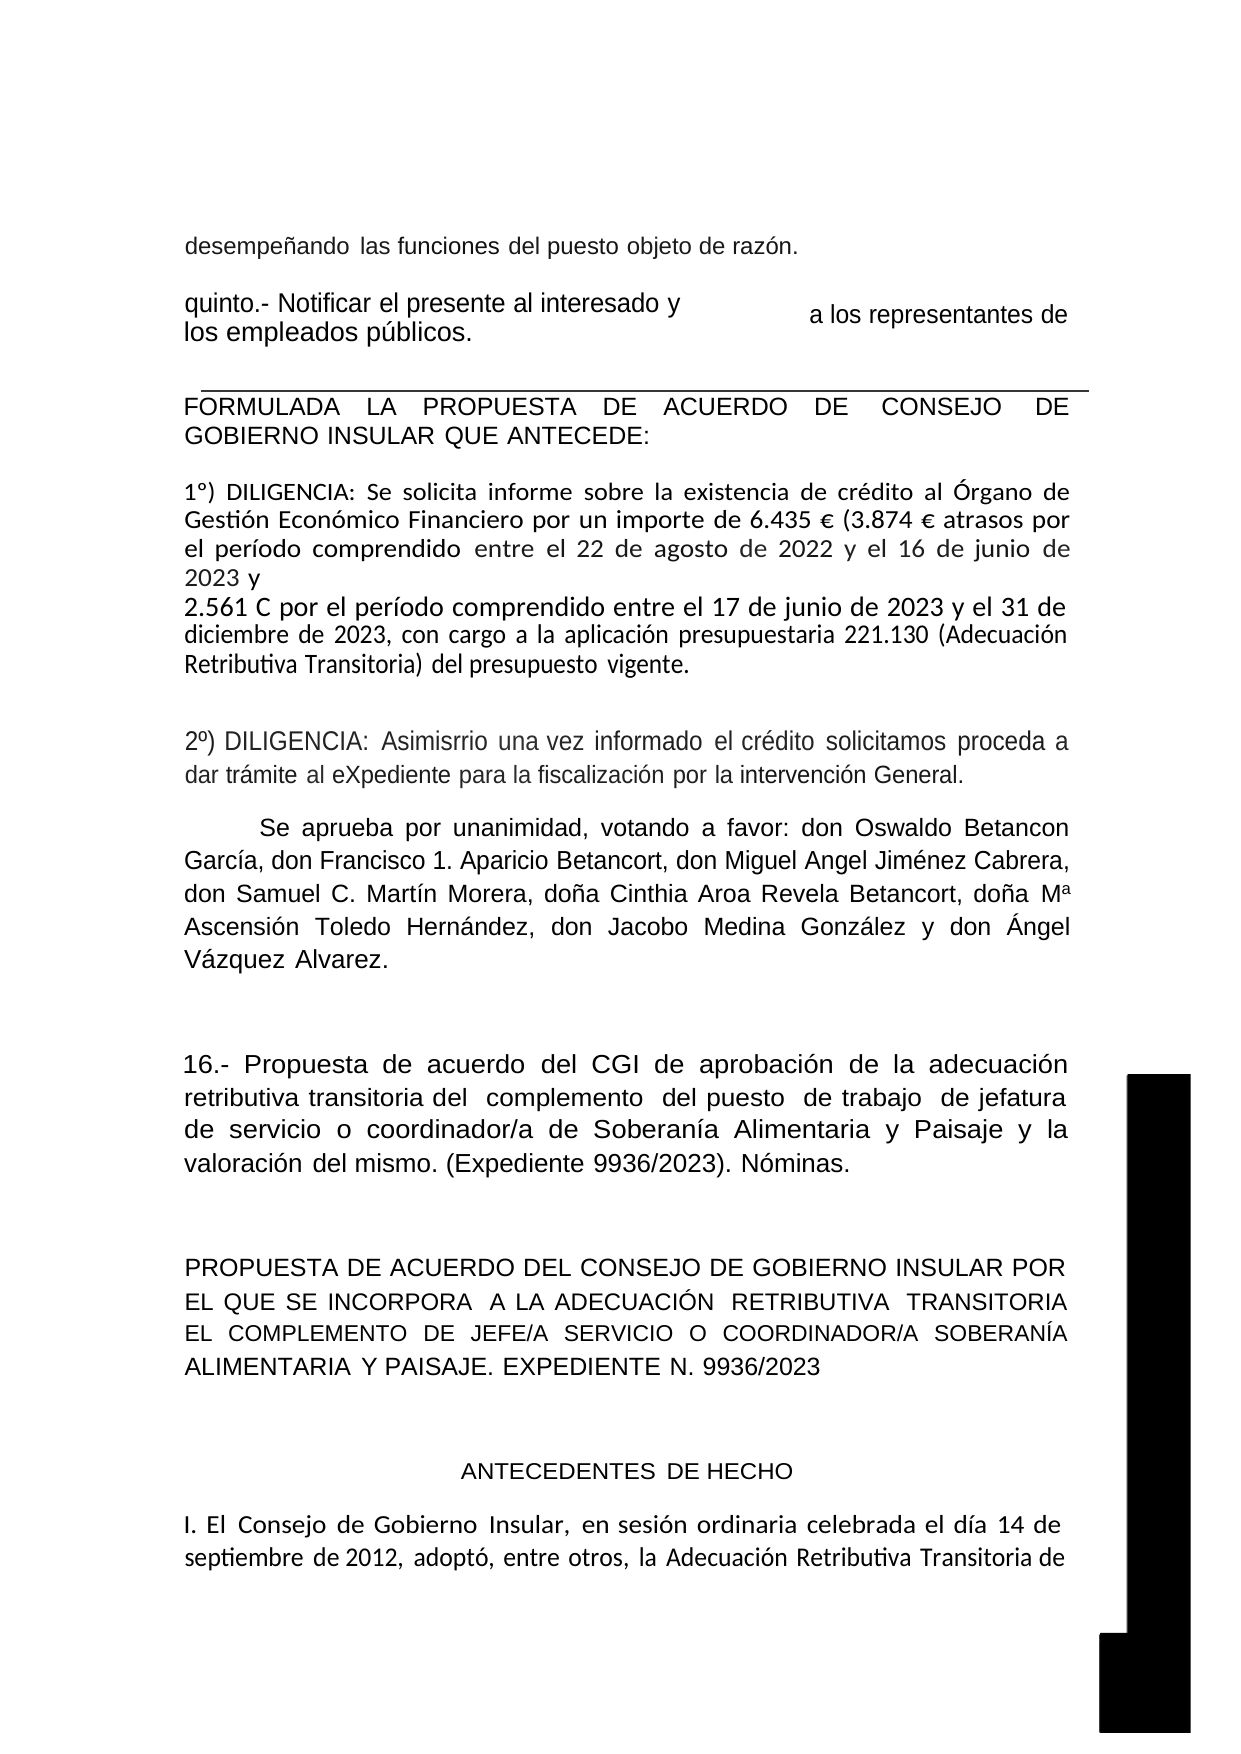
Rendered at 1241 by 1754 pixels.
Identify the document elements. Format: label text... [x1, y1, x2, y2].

subtitle quinto.- Notificar el presente al interesado y los empleados públicos. [184, 289, 709, 347]
text a los representantes de [809, 299, 1217, 329]
text ANTECEDENTES DE HECHO [50, 1458, 1098, 1485]
text 1º) DILIGENCIA: Se solicita informe sobre la existencia de crédito al Órgano de Gestión Económico Financiero por un importe de 6.435 € (3.874 € atrasos por el período comprendido entre el 22 de agosto de 2022 y el 16 de junio de 2023 y [183, 479, 1071, 593]
text PROPUESTA DE ACUERDO DEL CONSEJO DE GOBIERNO INSULAR POR EL QUE SE INCORPORA A LA ADECUACIÓN RETRIBUTIVA TRANSITORIA EL COMPLEMENTO DE JEFE/A SERVICIO O COORDINADOR/A SOBERANÍA ALIMENTARIA Y PAISAJE. EXPEDIENTE N. 9936/2023 [184, 1253, 1067, 1381]
text 16.- Propuesta de acuerdo del CGI de aprobación de la adecuación retributiva transitoria del complemento del puesto de trabajo de jefatura de servicio o coordinador/a de Soberanía Alimentaria y Paisaje y la valoración del mismo. (Expediente 9936/2023). Nóminas. [182, 1049, 1069, 1177]
picture [1098, 1074, 1191, 1733]
subtitle 2º) DILIGENCIA: Asimisrrio una vez informado el crédito solicitamos proceda a [184, 725, 1217, 756]
subtitle septiembre de 2012, adoptó, entre otros, la Adecuación Retributiva Transitoria de [184, 1540, 1098, 1573]
text Se aprueba por unanimidad, votando a favor: don Oswaldo Betancon García, don Francisco 1. Aparicio Betancort, don Miguel Angel Jiménez Cabrera, don Samuel C. Martín Morera, doña Cinthia Aroa Revela Betancort, doña Ma Ascensión Toledo Hernández, don Jacobo Medina González y don Ángel Vázquez Alvarez. [184, 813, 1071, 974]
text FORMULADA LA PROPUESTA DE ACUERDO DE CONSEJO DE GOBIERNO INSULAR QUE ANTECEDE: [183, 392, 1069, 450]
text desempeñando las funciones del puesto objeto de razón. [184, 232, 800, 260]
text dar trámite al eXpediente para la fiscalización por la intervención General. [184, 759, 1217, 788]
text I. El Consejo de Gobierno Insular, en sesión ordinaria celebrada el día 14 de [183, 1508, 1098, 1540]
text 2.561 C por el período comprendido entre el 17 de junio de 2023 y el 31 de diciembre de 2023, con cargo a la aplicación presupuestaria 221.130 (Adecuación Retributiva Transitoria) del presupuesto vigente. [184, 593, 1069, 680]
